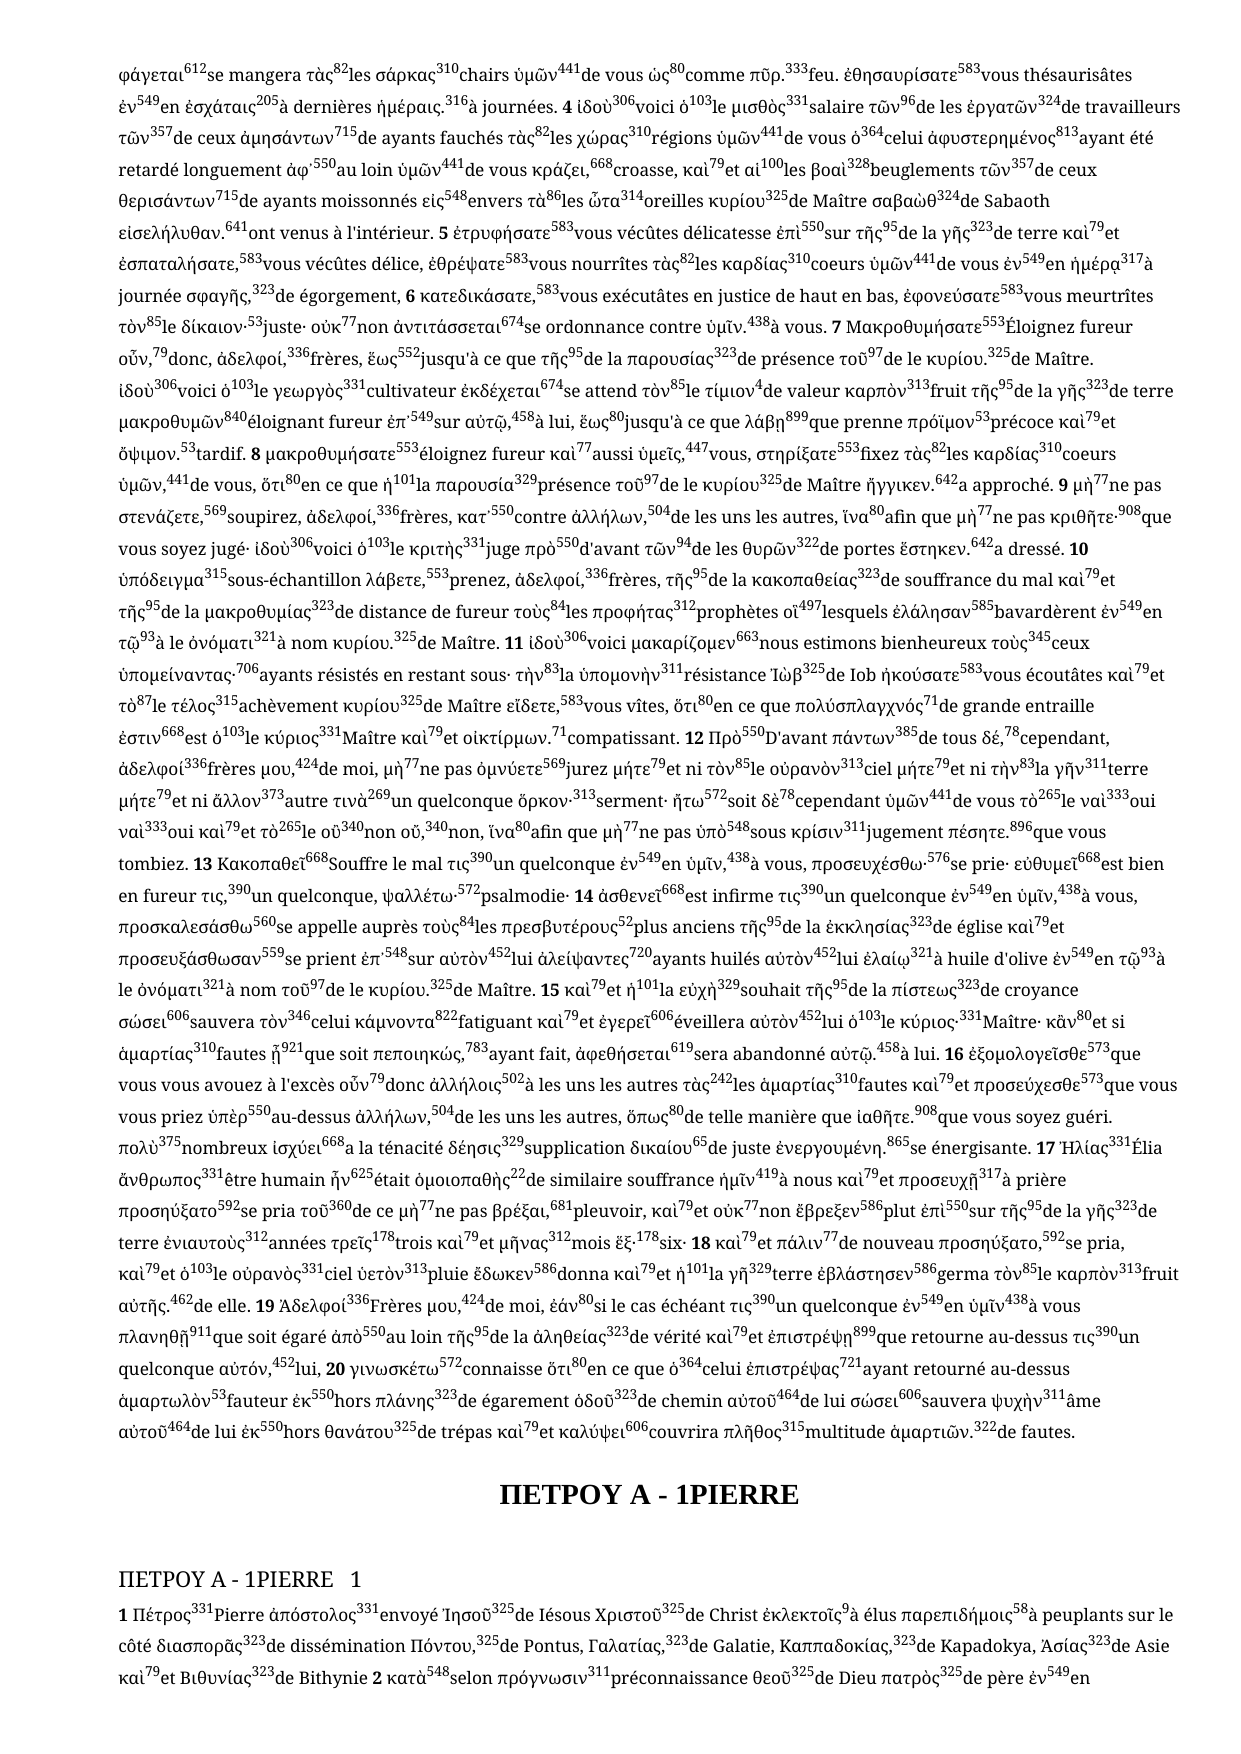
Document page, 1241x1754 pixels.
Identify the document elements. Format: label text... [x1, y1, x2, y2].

text ΠΕΤΡΟΥ Α - 1PIERRE 1 [118, 1564, 1181, 1594]
subtitle ΠΕΤΡΟΥ Α - 1PIERRE [118, 1477, 1181, 1511]
text 1 Ἄγε570Conduis νῦν77maintenant οἱ108les πλούσιοι,75riches, κλαύσατε553pleurez ὀλολύζοντες839ululants ἐπὶ549sur ταῖς88à les ταλαιπωρίαις316à misères ὑμῶν441de vous ταῖς349à celles ἐπερχομέναις.852à se venantes sur. 2 ὁ103le πλοῦτος331richesse ὑμῶν441de vous σέσηπεν642a pourri καὶ79et τὰ104les ἱμάτια332himations ὑμῶν441de vous σητόβρωτα48mangés par des mites γέγονεν,642a devenu, 3 ὁ103le χρυσὸς331or ὑμῶν441de vous καὶ79et ὁ103le ἄργυρος331argent κατίωται654a été empoisonné de haut en bas καὶ79et ὁ103le ἰὸς331poison αὐτῶν463de eux εἰς548envers μαρτύριον315témoignage ὑμῖν438à vous ἔσται612se sera καὶ79et φάγεται612se mangera τὰς82les σάρκας310chairs ὑμῶν441de vous ὡς80comme πῦρ.333feu. ἐθησαυρίσατε583vous thésaurisâtes ἐν549en ἐσχάταις205à dernières ἡμέραις.316à journées. 4 ἰδοὺ306voici ὁ103le μισθὸς331salaire τῶν96de les ἐργατῶν324de travailleurs τῶν357de ceux ἀμησάντων715de ayants fauchés τὰς82les χώρας310régions ὑμῶν441de vous ὁ364celui ἀφυστερημένος813ayant été retardé longuement ἀφ᾽550au loin ὑμῶν441de vous κράζει,668croasse, καὶ79et αἱ100les βοαὶ328beuglements τῶν357de ceux θερισάντων715de ayants moissonnés εἰς548envers τὰ86les ὦτα314oreilles κυρίου325de Maître σαβαὼθ324de Sabaoth εἰσελήλυθαν.641ont venus à l'intérieur. 5 ἐτρυφήσατε583vous vécûtes délicatesse ἐπὶ550sur τῆς95de la γῆς323de terre καὶ79et ἐσπαταλήσατε,583vous vécûtes délice, ἐθρέψατε583vous nourrîtes τὰς82les καρδίας310coeurs ὑμῶν441de vous ἐν549en ἡμέρᾳ317à journée σφαγῆς,323de égorgement, 6 κατεδικάσατε,583vous exécutâtes en justice de haut en bas, ἐφονεύσατε583vous meurtrîtes τὸν85le δίκαιον·53juste· οὐκ77non ἀντιτάσσεται674se ordonnance contre ὑμῖν.438à vous. 7 Μακροθυμήσατε553Éloignez fureur οὖν,79donc, ἀδελφοί,336frères, ἕως552jusqu'à ce que τῆς95de la παρουσίας323de présence τοῦ97de le κυρίου.325de Maître. ἰδοὺ306voici ὁ103le γεωργὸς331cultivateur ἐκδέχεται674se attend τὸν85le τίμιον4de valeur καρπὸν313fruit τῆς95de la γῆς323de terre μακροθυμῶν840éloignant fureur ἐπ᾽549sur αὐτῷ,458à lui, ἕως80jusqu'à ce que λάβῃ899que prenne πρόϊμον53précoce καὶ79et ὄψιμον.53tardif. 8 μακροθυμήσατε553éloignez fureur καὶ77aussi ὑμεῖς,447vous, στηρίξατε553fixez τὰς82les καρδίας310coeurs ὑμῶν,441de vous, ὅτι80en ce que ἡ101la παρουσία329présence τοῦ97de le κυρίου325de Maître ἤγγικεν.642a approché. 9 μὴ77ne pas στενάζετε,569soupirez, ἀδελφοί,336frères, κατ᾽550contre ἀλλήλων,504de les uns les autres, ἵνα80afin que μὴ77ne pas κριθῆτε·908que vous soyez jugé· ἰδοὺ306voici ὁ103le κριτὴς331juge πρὸ550d'avant τῶν94de les θυρῶν322de portes ἕστηκεν.642a dressé. 10 ὑπόδειγμα315sous-échantillon λάβετε,553prenez, ἀδελφοί,336frères, τῆς95de la κακοπαθείας323de souffrance du mal καὶ79et τῆς95de la μακροθυμίας323de distance de fureur τοὺς84les προφήτας312prophètes οἳ497lesquels ἐλάλησαν585bavardèrent ἐν549en τῷ93à le ὀνόματι321à nom κυρίου.325de Maître. 11 ἰδοὺ306voici μακαρίζομεν663nous estimons bienheureux τοὺς345ceux ὑπομείναντας·706ayants résistés en restant sous· τὴν83la ὑπομονὴν311résistance Ἰὼβ325de Iob ἠκούσατε583vous écoutâtes καὶ79et τὸ87le τέλος315achèvement κυρίου325de Maître εἴδετε,583vous vîtes, ὅτι80en ce que πολύσπλαγχνός71de grande entraille ἐστιν668est ὁ103le κύριος331Maître καὶ79et οἰκτίρμων.71compatissant. 12 Πρὸ550D'avant πάντων385de tous δέ,78cependant, ἀδελφοί336frères μου,424de moi, μὴ77ne pas ὀμνύετε569jurez μήτε79et ni τὸν85le οὐρανὸν313ciel μήτε79et ni τὴν83la γῆν311terre μήτε79et ni ἄλλον373autre τινὰ269un quelconque ὅρκον·313serment· ἤτω572soit δὲ78cependant ὑμῶν441de vous τὸ265le ναὶ333oui ναὶ333oui καὶ79et τὸ265le οὒ340non οὔ,340non, ἵνα80afin que μὴ77ne pas ὑπὸ548sous κρίσιν311jugement πέσητε.896que vous tombiez. 13 Κακοπαθεῖ668Souffre le mal τις390un quelconque ἐν549en ὑμῖν,438à vous, προσευχέσθω·576se prie· εὐθυμεῖ668est bien en fureur τις,390un quelconque, ψαλλέτω·572psalmodie· 14 ἀσθενεῖ668est infirme τις390un quelconque ἐν549en ὑμῖν,438à vous, προσκαλεσάσθω560se appelle auprès τοὺς84les πρεσβυτέρους52plus anciens τῆς95de la ἐκκλησίας323de église καὶ79et προσευξάσθωσαν559se prient ἐπ᾽548sur αὐτὸν452lui ἀλείψαντες720ayants huilés αὐτὸν452lui ἐλαίῳ321à huile d'olive ἐν549en τῷ93à le ὀνόματι321à nom τοῦ97de le κυρίου.325de Maître. 15 καὶ79et ἡ101la εὐχὴ329souhait τῆς95de la πίστεως323de croyance σώσει606sauvera τὸν346celui κάμνοντα822fatiguant καὶ79et ἐγερεῖ606éveillera αὐτὸν452lui ὁ103le κύριος·331Maître· κἂν80et si ἁμαρτίας310fautes ᾖ921que soit πεποιηκώς,783ayant fait, ἀφεθήσεται619sera abandonné αὐτῷ.458à lui. 16 ἐξομολογεῖσθε573que vous vous avouez à l'excès οὖν79donc ἀλλήλοις502à les uns les autres τὰς242les ἁμαρτίας310fautes καὶ79et προσεύχεσθε573que vous vous priez ὑπὲρ550au-dessus ἀλλήλων,504de les uns les autres, ὅπως80de telle manière que ἰαθῆτε.908que vous soyez guéri. πολὺ375nombreux ἰσχύει668a la ténacité δέησις329supplication δικαίου65de juste ἐνεργουμένη.865se énergisante. 17 Ἠλίας331Élia ἄνθρωπος331être humain ἦν625était ὁμοιοπαθὴς22de similaire souffrance ἡμῖν419à nous καὶ79et προσευχῇ317à prière προσηύξατο592se pria τοῦ360de ce μὴ77ne pas βρέξαι,681pleuvoir, καὶ79et οὐκ77non ἔβρεξεν586plut ἐπὶ550sur τῆς95de la γῆς323de terre ἐνιαυτοὺς312années τρεῖς178trois καὶ79et μῆνας312mois ἕξ·178six· 18 καὶ79et πάλιν77de nouveau προσηύξατο,592se pria, καὶ79et ὁ103le οὐρανὸς331ciel ὑετὸν313pluie ἔδωκεν586donna καὶ79et ἡ101la γῆ329terre ἐβλάστησεν586germa τὸν85le καρπὸν313fruit αὐτῆς.462de elle. 19 Ἀδελφοί336Frères μου,424de moi, ἐάν80si le cas échéant τις390un quelconque ἐν549en ὑμῖν438à vous πλανηθῇ911que soit égaré ἀπὸ550au loin τῆς95de la ἀληθείας323de vérité καὶ79et ἐπιστρέψῃ899que retourne au-dessus τις390un quelconque αὐτόν,452lui, 20 γινωσκέτω572connaisse ὅτι80en ce que ὁ364celui ἐπιστρέψας721ayant retourné au-dessus ἁμαρτωλὸν53fauteur ἐκ550hors πλάνης323de égarement ὁδοῦ323de chemin αὐτοῦ464de lui σώσει606sauvera ψυχὴν311âme αὐτοῦ464de lui ἐκ550hors θανάτου325de trépas καὶ79et καλύψει606couvrira πλῆθος315multitude ἁμαρτιῶν.322de fautes. [118, 59, 1181, 1444]
